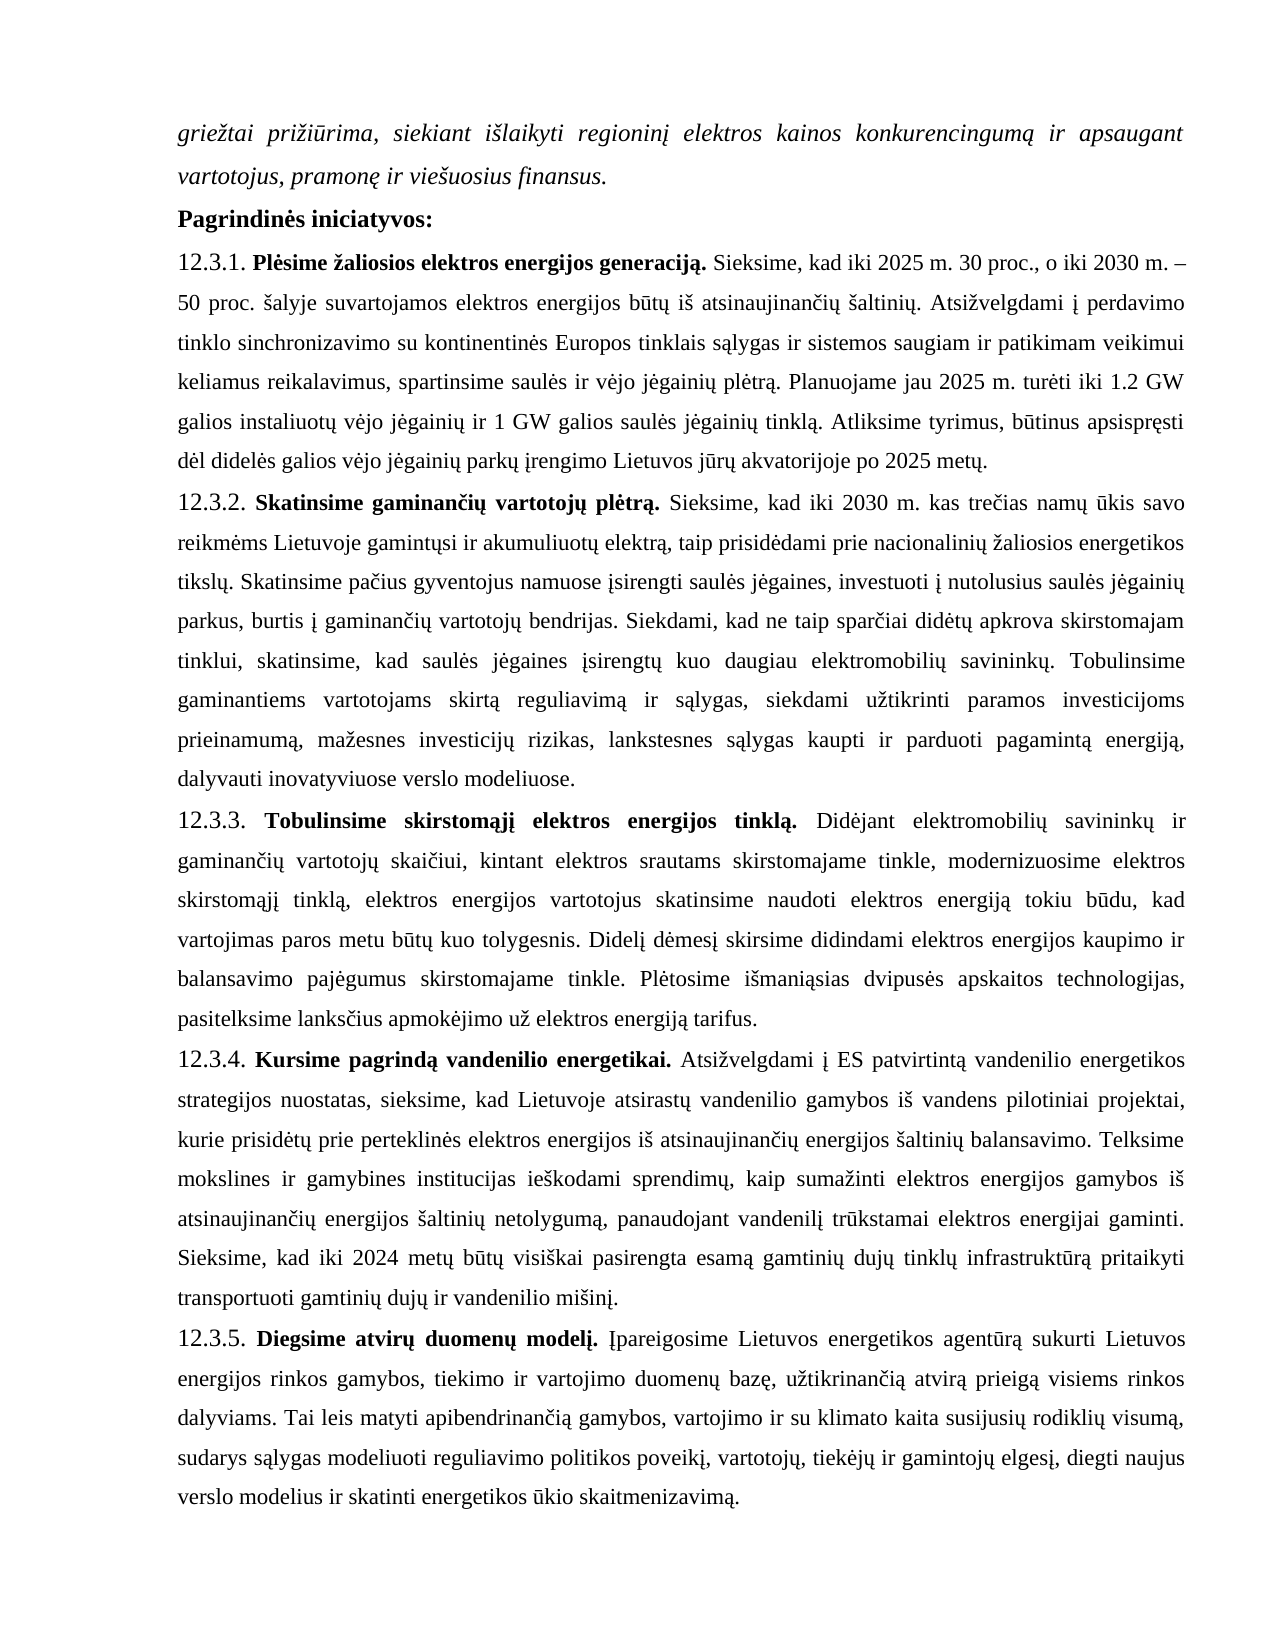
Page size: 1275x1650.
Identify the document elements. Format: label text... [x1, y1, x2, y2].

text griežtai prižiūrima, siekiant išlaikyti regioninį elektros kainos konkurencingumą ir apsaugant vartotojus, pramonę ir viešuosius finansus. [177, 118, 1186, 190]
text 12.3.3. Tobulinsime skirstomąjį elektros energijos tinklą. Didėjant elektromobilių savininkų ir gaminančių vartotojų skaičiui, kintant elektros srautams skirstomajame tinkle, modernizuosime elektros skirstomąjį tinklą, elektros energijos vartotojus skatinsime naudoti elektros energiją tokiu būdu, kad vartojimas paros metu būtų kuo tolygesnis. Didelį dėmesį skirsime didindami elektros energijos kaupimo ir balansavimo pajėgumus skirstomajame tinkle. Plėtosime išmaniąsias dvipusės apskaitos technologijas, pasitelksime lanksčius apmokėjimo už elektros energiją tarifus. [177, 805, 1186, 1031]
text 12.3.1. Plėsime žaliosios elektros energijos generaciją. Sieksime, kad iki 2025 m. 30 proc., o iki 2030 m. – 50 proc. šalyje suvartojamos elektros energijos būtų iš atsinaujinančių šaltinių. Atsižvelgdami į perdavimo tinklo sinchronizavimo su kontinentinės Europos tinklais sąlygas ir sistemos saugiam ir patikimam veikimui keliamus reikalavimus, spartinsime saulės ir vėjo jėgainių plėtrą. Planuojame jau 2025 m. turėti iki 1.2 GW galios instaliuotų vėjo jėgainių ir 1 GW galios saulės jėgainių tinklą. Atliksime tyrimus, būtinus apsispręsti dėl didelės galios vėjo jėgainių parkų įrengimo Lietuvos jūrų akvatorijoje po 2025 metų. [177, 247, 1186, 474]
text 12.3.4. Kursime pagrindą vandenilio energetikai. Atsižvelgdami į ES patvirtintą vandenilio energetikos strategijos nuostatas, sieksime, kad Lietuvoje atsirastų vandenilio gamybos iš vandens pilotiniai projektai, kurie prisidėtų prie perteklinės elektros energijos iš atsinaujinančių energijos šaltinių balansavimo. Telksime mokslines ir gamybines institucijas ieškodami sprendimų, kaip sumažinti elektros energijos gamybos iš atsinaujinančių energijos šaltinių netolygumą, panaudojant vandenilį trūkstamai elektros energijai gaminti. Sieksime, kad iki 2024 metų būtų visiškai pasirengta esamą gamtinių dujų tinklų infrastruktūrą pritaikyti transportuoti gamtinių dujų ir vandenilio mišinį. [177, 1044, 1186, 1310]
text 12.3.5. Diegsime atvirų duomenų modelį. Įpareigosime Lietuvos energetikos agentūrą sukurti Lietuvos energijos rinkos gamybos, tiekimo ir vartojimo duomenų bazę, užtikrinančią atvirą prieigą visiems rinkos dalyviams. Tai leis matyti apibendrinančią gamybos, vartojimo ir su klimato kaita susijusių rodiklių visumą, sudarys sąlygas modeliuoti reguliavimo politikos poveikį, vartotojų, tiekėjų ir gamintojų elgesį, diegti naujus verslo modelius ir skatinti energetikos ūkio skaitmenizavimą. [177, 1323, 1186, 1510]
text Pagrindinės iniciatyvos: [177, 204, 1186, 233]
text 12.3.2. Skatinsime gaminančių vartotojų plėtrą. Sieksime, kad iki 2030 m. kas trečias namų ūkis savo reikmėms Lietuvoje gamintųsi ir akumuliuotų elektrą, taip prisidėdami prie nacionalinių žaliosios energetikos tikslų. Skatinsime pačius gyventojus namuose įsirengti saulės jėgaines, investuoti į nutolusius saulės jėgainių parkus, burtis į gaminančių vartotojų bendrijas. Siekdami, kad ne taip sparčiai didėtų apkrova skirstomajam tinklui, skatinsime, kad saulės jėgaines įsirengtų kuo daugiau elektromobilių savininkų. Tobulinsime gaminantiems vartotojams skirtą reguliavimą ir sąlygas, siekdami užtikrinti paramos investicijoms prieinamumą, mažesnes investicijų rizikas, lankstesnes sąlygas kaupti ir parduoti pagamintą energiją, dalyvauti inovatyviuose verslo modeliuose. [177, 487, 1186, 792]
